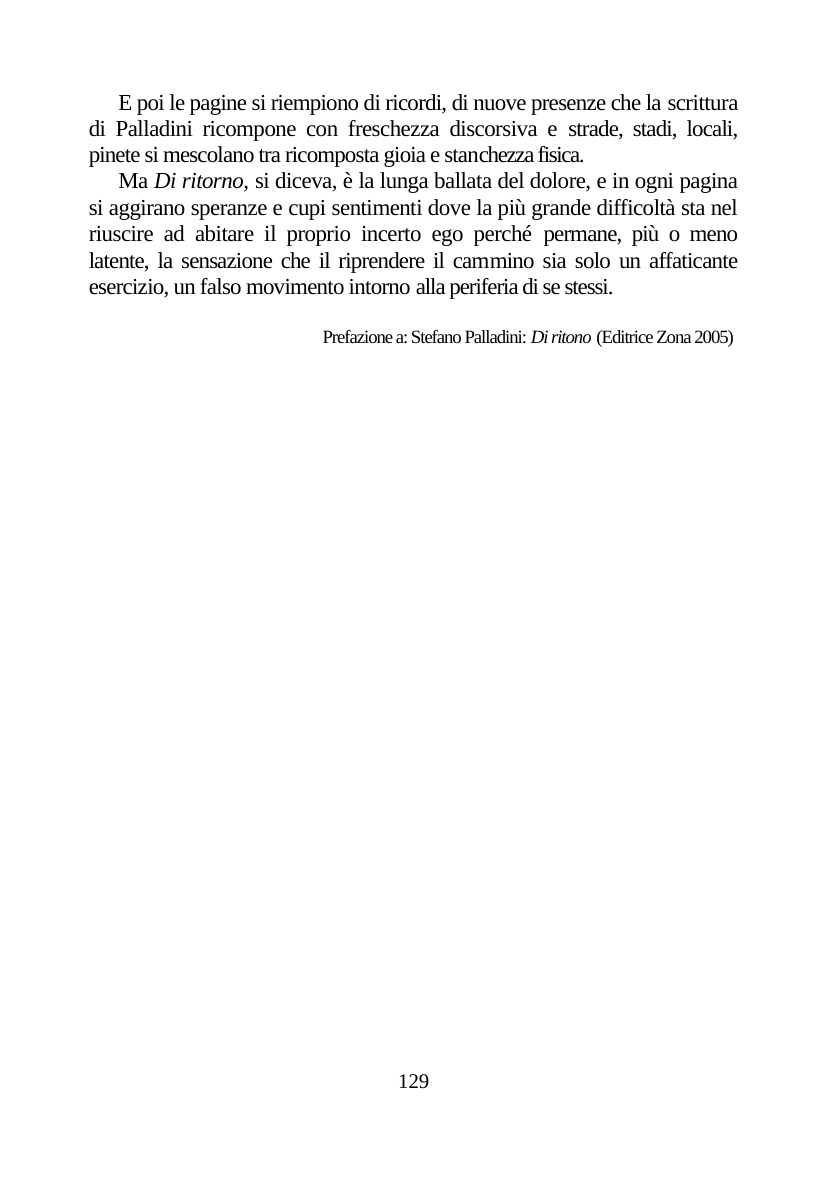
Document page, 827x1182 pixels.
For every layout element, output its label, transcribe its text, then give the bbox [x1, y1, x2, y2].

text Ma Di ritorno, si diceva, è la lunga ballata del dolore, e in ogni pagina si aggirano speranze e cupi sentimenti dove la più grande difficoltà sta nel riuscire ad abitare il proprio incerto ego perché permane, più o meno latente, la sensazione che il riprendere il cammino sia solo un affaticante esercizio, un falso movimento intorno alla periferia di se stessi. [88, 168, 738, 299]
text Prefazione a: Stefano Palladini: Di ritono (Editrice Zona 2005) [88, 326, 738, 347]
text E poi le pagine si riempiono di ricordi, di nuove presenze che la scrittura di Palladini ricompone con freschezza discorsiva e strade, stadi, locali, pinete si mescolano tra ricomposta gioia e stanchezza fisica. [88, 88, 738, 168]
